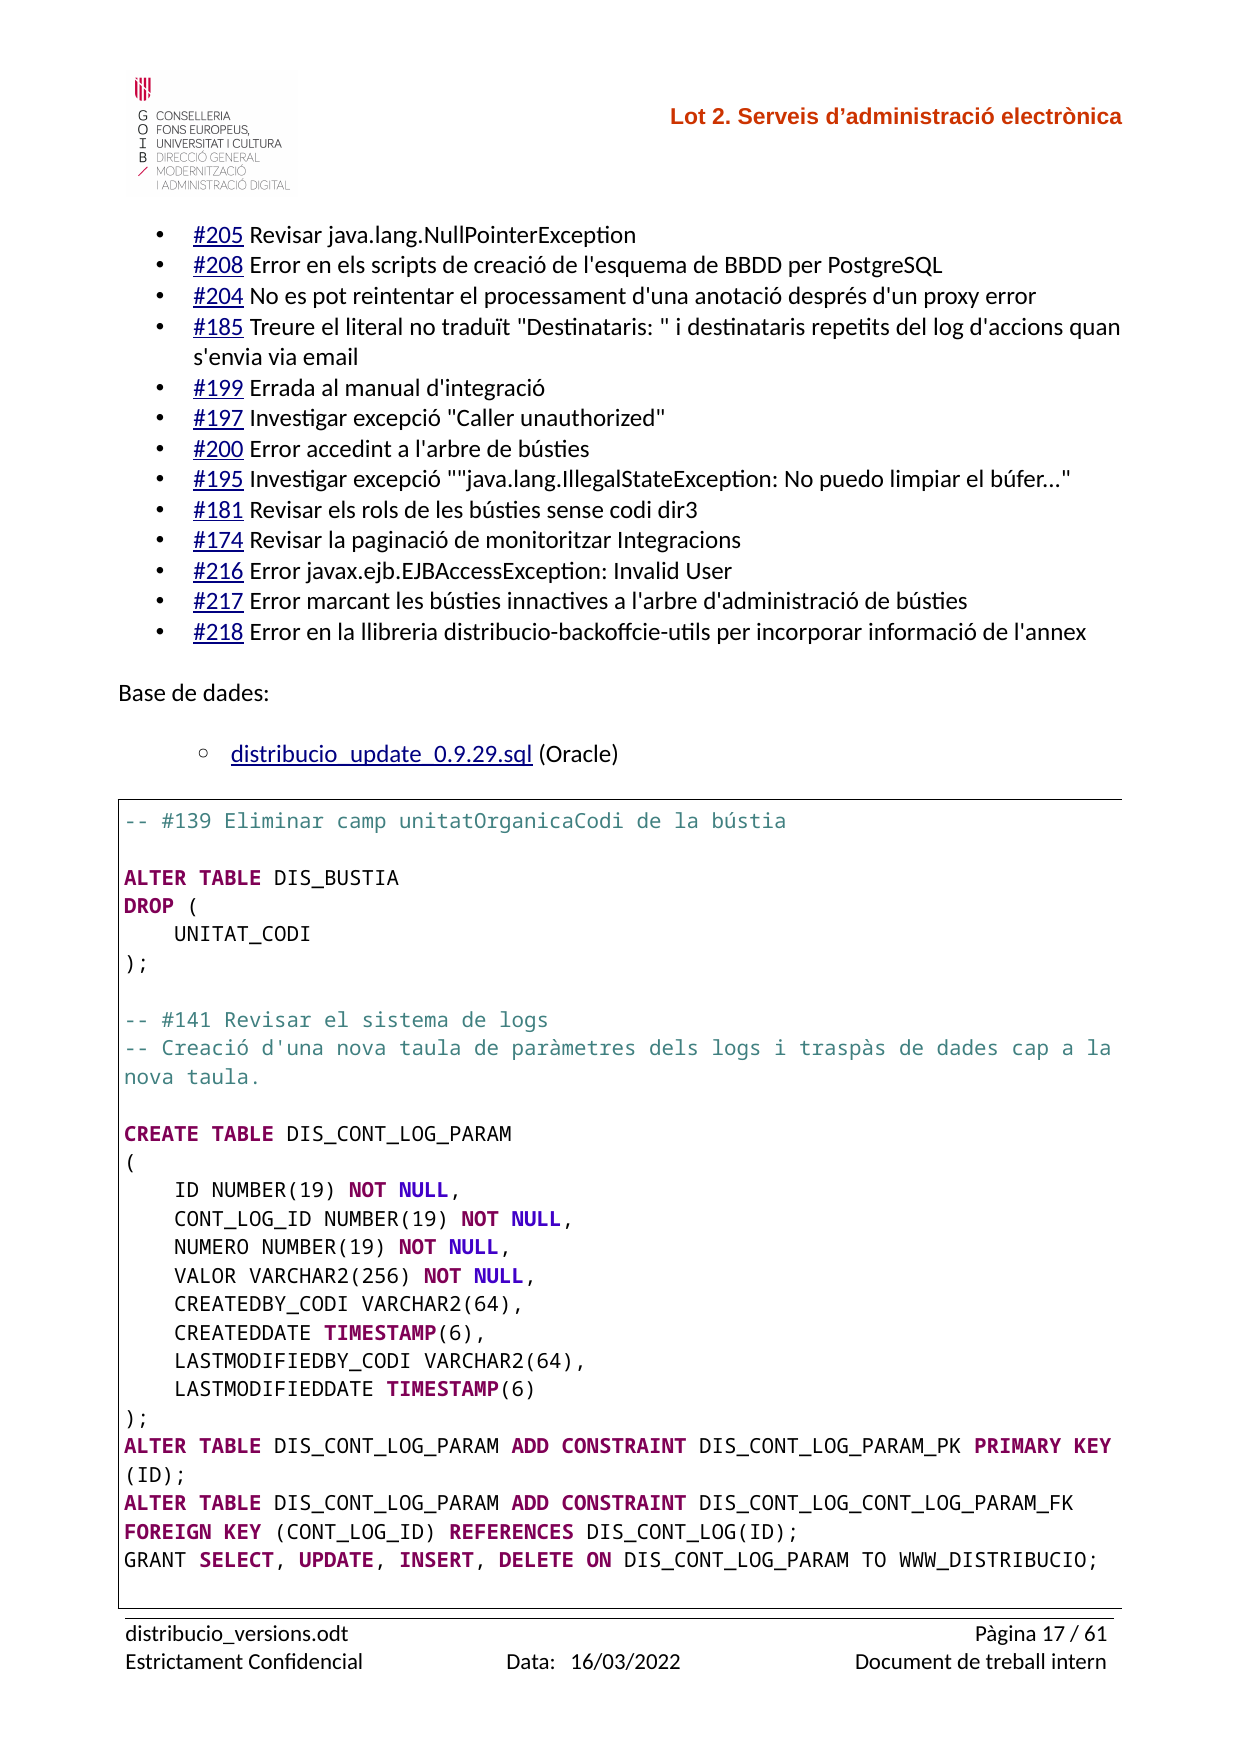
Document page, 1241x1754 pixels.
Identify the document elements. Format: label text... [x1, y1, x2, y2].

list #185 Treure el literal no traduït "Destinataris: " i destinataris repetits del log d'accions quan s'envia via email [156, 311, 1122, 372]
list #204 No es pot reintentar el processament d'una anotació després d'un proxy error [156, 280, 1122, 311]
list #199 Errada al manual d'integració [156, 372, 1122, 402]
picture [126, 70, 299, 197]
list distribucio_update_0.9.29.sql (Oracle) [193, 738, 1122, 768]
text Base de dades: [118, 677, 1122, 707]
list #217 Error marcant les bústies innactives a l'arbre d'administració de bústies [156, 585, 1122, 616]
list #200 Error accedint a l'arbre de bústies [156, 433, 1122, 463]
list #197 Investigar excepció "Caller unauthorized" [156, 402, 1122, 433]
list #195 Investigar excepció ""java.lang.IllegalStateException: No puedo limpiar el búfer..." [156, 463, 1122, 494]
list #174 Revisar la paginació de monitoritzar Integracions [156, 524, 1122, 555]
list #208 Error en els scripts de creació de l'esquema de BBDD per PostgreSQL [156, 250, 1122, 280]
list #218 Error en la llibreria distribucio-backoffcie-utils per incorporar informació de l'annex [156, 616, 1122, 646]
list #205 Revisar java.lang.NullPointerException [156, 219, 1122, 250]
list #216 Error javax.ejb.EJBAccessException: Invalid User [156, 555, 1122, 585]
list #181 Revisar els rols de les bústies sense codi dir3 [156, 494, 1122, 524]
table_header -- #139 Eliminar camp unitatOrganicaCodi de la bústia ALTER TABLE DIS_BUSTIA DROP ( UNITAT_CODI ); -- #141 Revisar el sistema de logs -- Creació d'una nova taula de paràmetres dels logs i traspàs de dades cap a la nova taula. CREATE TABLE DIS_CONT_LOG_PARAM ( ID NUMBER(19) NOT NULL, CONT_LOG_ID NUMBER(19) NOT NULL, NUMERO NUMBER(19) NOT NULL, VALOR VARCHAR2(256) NOT NULL, CREATEDBY_CODI VARCHAR2(64), CREATEDDATE TIMESTAMP(6), LASTMODIFIEDBY_CODI VARCHAR2(64), LASTMODIFIEDDATE TIMESTAMP(6) ); ALTER TABLE DIS_CONT_LOG_PARAM ADD CONSTRAINT DIS_CONT_LOG_PARAM_PK PRIMARY KEY (ID); ALTER TABLE DIS_CONT_LOG_PARAM ADD CONSTRAINT DIS_CONT_LOG_CONT_LOG_PARAM_FK FOREIGN KEY (CONT_LOG_ID) REFERENCES DIS_CONT_LOG(ID); GRANT SELECT, UPDATE, INSERT, DELETE ON DIS_CONT_LOG_PARAM TO WWW_DISTRIBUCIO; [119, 800, 1122, 1608]
